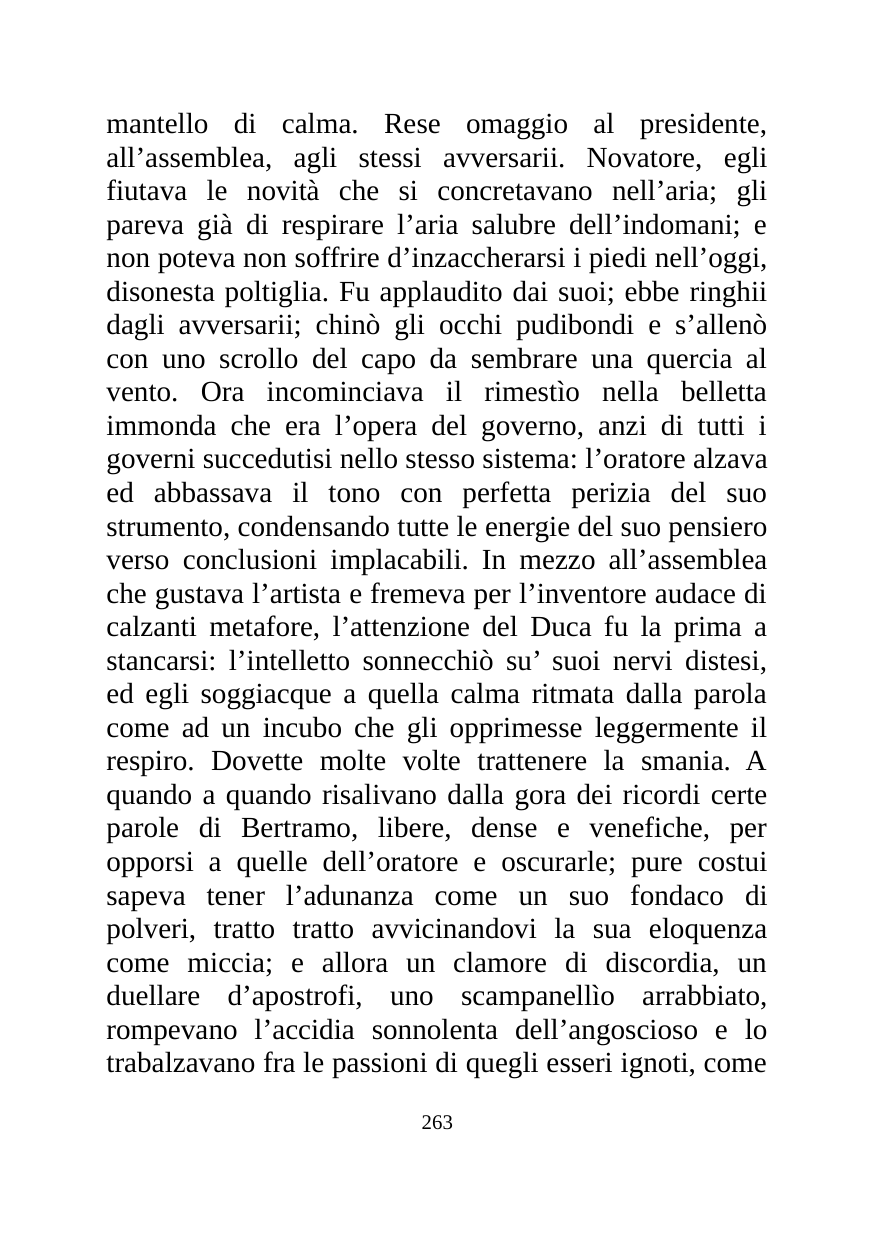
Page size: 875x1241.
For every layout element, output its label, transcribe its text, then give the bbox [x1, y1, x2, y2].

text mantello di calma. Rese omaggio al presidente, all’assemblea, agli stessi avversarii. Novatore, egli fiutava le novità che si concretavano nell’aria; gli pareva già di respirare l’aria salubre dell’indomani; e non poteva non soffrire d’inzaccherarsi i piedi nell’oggi, disonesta poltiglia. Fu applaudito dai suoi; ebbe ringhii dagli avversarii; chinò gli occhi pudibondi e s’allenò con uno scrollo del capo da sembrare una quercia al vento. Ora incominciava il rimestìo nella belletta immonda che era l’opera del governo, anzi di tutti i governi succedutisi nello stesso sistema: l’oratore alzava ed abbassava il tono con perfetta perizia del suo strumento, condensando tutte le energie del suo pensiero verso conclusioni implacabili. In mezzo all’assemblea che gustava l’artista e fremeva per l’inventore audace di calzanti metafore, l’attenzione del Duca fu la prima a stancarsi: l’intelletto sonnecchiò su’ suoi nervi distesi, ed egli soggiacque a quella calma ritmata dalla parola come ad un incubo che gli opprimesse leggermente il respiro. Dovette molte volte trattenere la smania. A quando a quando risalivano dalla gora dei ricordi certe parole di Bertramo, libere, dense e venefiche, per opporsi a quelle dell’oratore e oscurarle; pure costui sapeva tener l’adunanza come un suo fondaco di polveri, tratto tratto avvicinandovi la sua eloquenza come miccia; e allora un clamore di discordia, un duellare d’apostrofi, uno scampanellìo arrabbiato, rompevano l’accidia sonnolenta dell’angoscioso e lo trabalzavano fra le passioni di quegli esseri ignoti, come [106, 106, 768, 1079]
